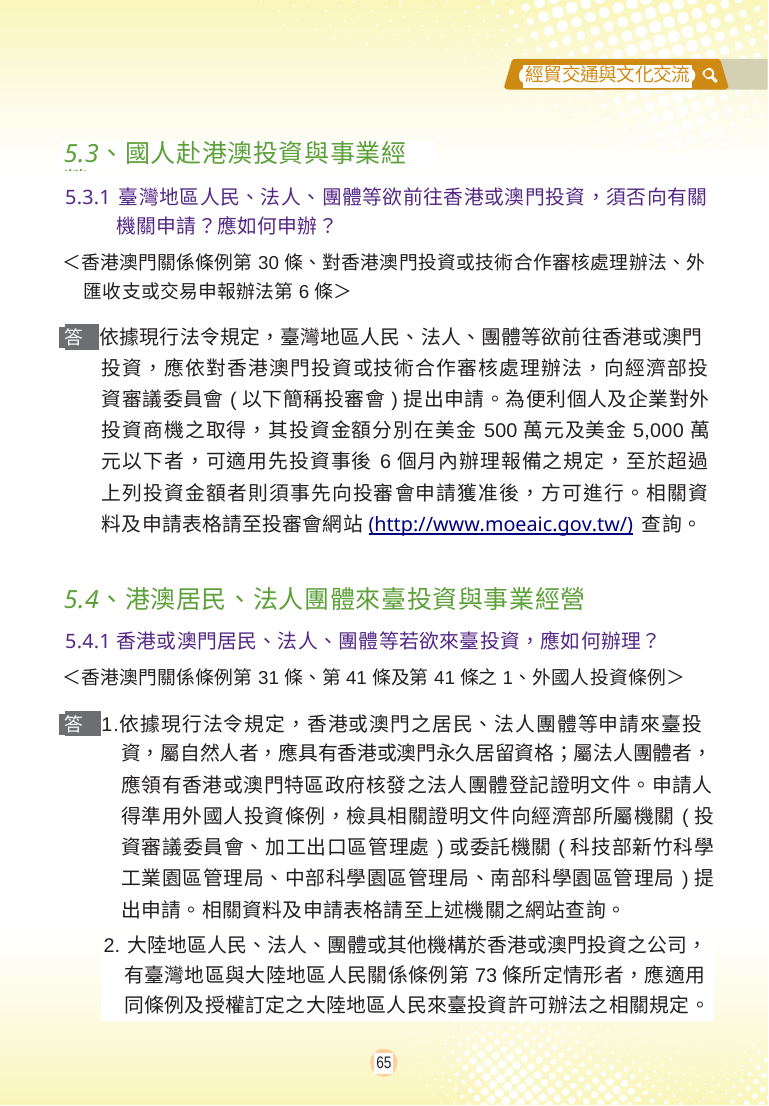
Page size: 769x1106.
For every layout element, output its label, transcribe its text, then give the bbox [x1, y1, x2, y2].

text 65 [376, 1053, 393, 1072]
text 資，屬自然人者，應具有香港或澳門永久居留資格；屬法人團體者， 應領有香港或澳門特區政府核發之法人團體登記證明文件。申請人 得準用外國人投資條例，檢具相關證明文件向經濟部所屬機關 ( 投 資審議委員會、加工出口區管理處 ) 或委託機關 ( 科技部新竹科學 工業園區管理局、中部科學園區管理局、南部科學園區管理局 ) 提 出申請。相關資料及申請表格請至上述機關之網站查詢。 [121, 739, 714, 923]
text 答 依據現行法令規定，臺灣地區人民、法人、團體等欲前往香港或澳門 [59, 327, 711, 349]
text 投資，應依對香港澳門投資或技術合作審核處理辦法，向經濟部投 資審議委員會 ( 以下簡稱投審會 ) 提出申請。為便利個人及企業對外 投資商機之取得，其投資金額分別在美金 500 萬元及美金 5,000 萬 元以下者，可適用先投資事後 6 個月內辦理報備之規定，至於超過 上列投資金額者則須事先向投審會申請獲准後，方可進行。相關資 料及申請表格請至投審會網站 (http://www.moeaic.gov.tw/) 查詢。 [102, 354, 709, 537]
text 經貿交通與文化交流 [526, 65, 692, 86]
text 5.4、港澳居民、法人團體來臺投資與事業經營 [63, 587, 692, 614]
text 有臺灣地區與大陸地區人民關係條例第 73 條所定情形者，應適用 同條例及授權訂定之大陸地區人民來臺投資許可辦法之相關規定。 [124, 961, 713, 1019]
text 答 1.依據現行法令規定，香港或澳門之居民、法人團體等申請來臺投 [59, 712, 716, 736]
text 2. 大陸地區人民、法人、團體或其他機構於香港或澳門投資之公司， [103, 934, 714, 957]
text 5.4.1 香港或澳門居民、法人、團體等若欲來臺投資，應如何辦理？ [65, 627, 692, 654]
text ＜香港澳門關係條例第 30 條、對香港澳門投資或技術合作審核處理辦法、外 [62, 249, 711, 275]
text 機關申請？應如何申辦？ [60, 212, 394, 239]
text 5.3、國人赴港澳投資與事業經營 [63, 141, 434, 170]
text ＜香港澳門關係條例第 31 條、第 41 條及第 41 條之 1、外國人投資條例＞ [62, 664, 692, 689]
text 匯收支或交易申報辦法第 6 條＞ [60, 278, 376, 303]
text 5.3.1 臺灣地區人民、法人、團體等欲前往香港或澳門投資，須否向有關 [65, 186, 711, 208]
